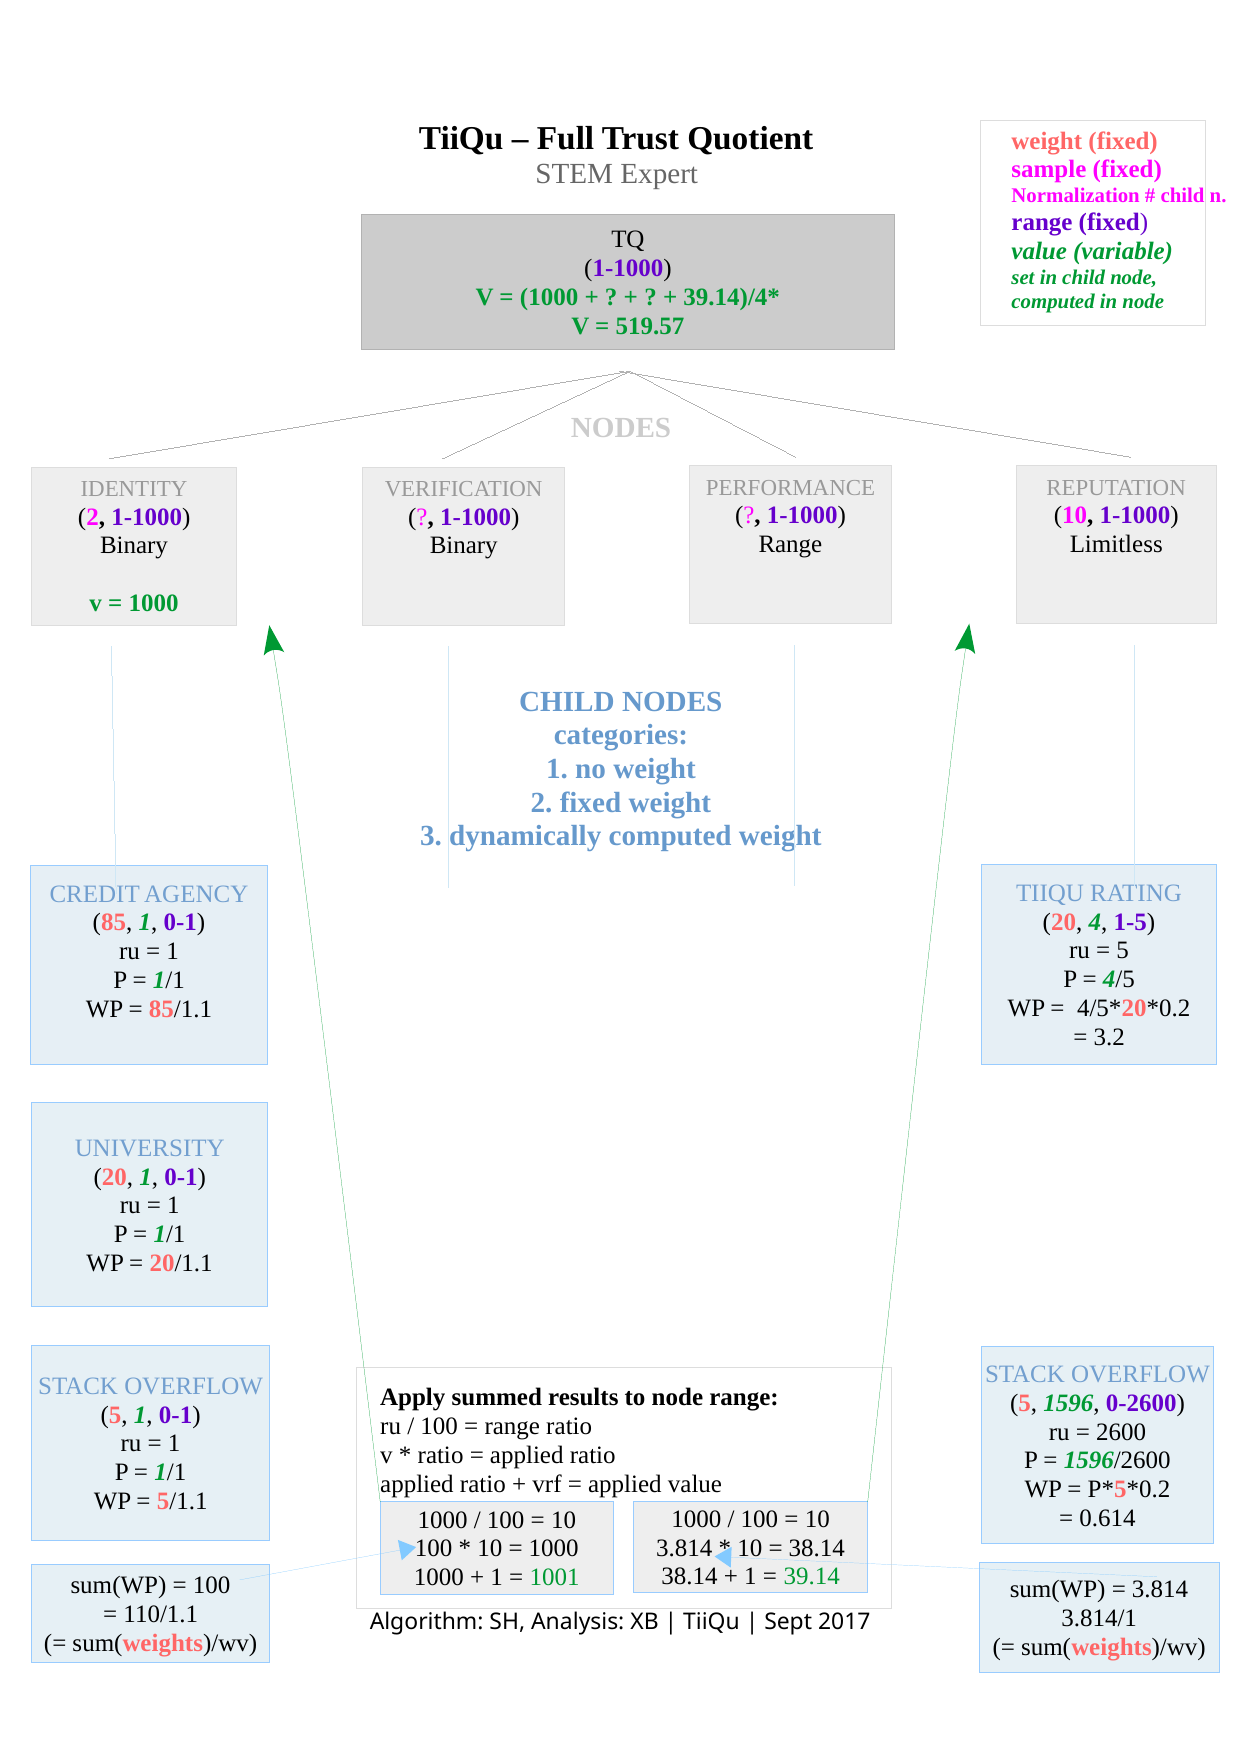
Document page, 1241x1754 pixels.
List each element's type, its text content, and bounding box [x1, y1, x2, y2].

text STEM Expert [118, 156, 980, 190]
text TiiQu – Full Trust Quotient [118, 118, 1122, 156]
